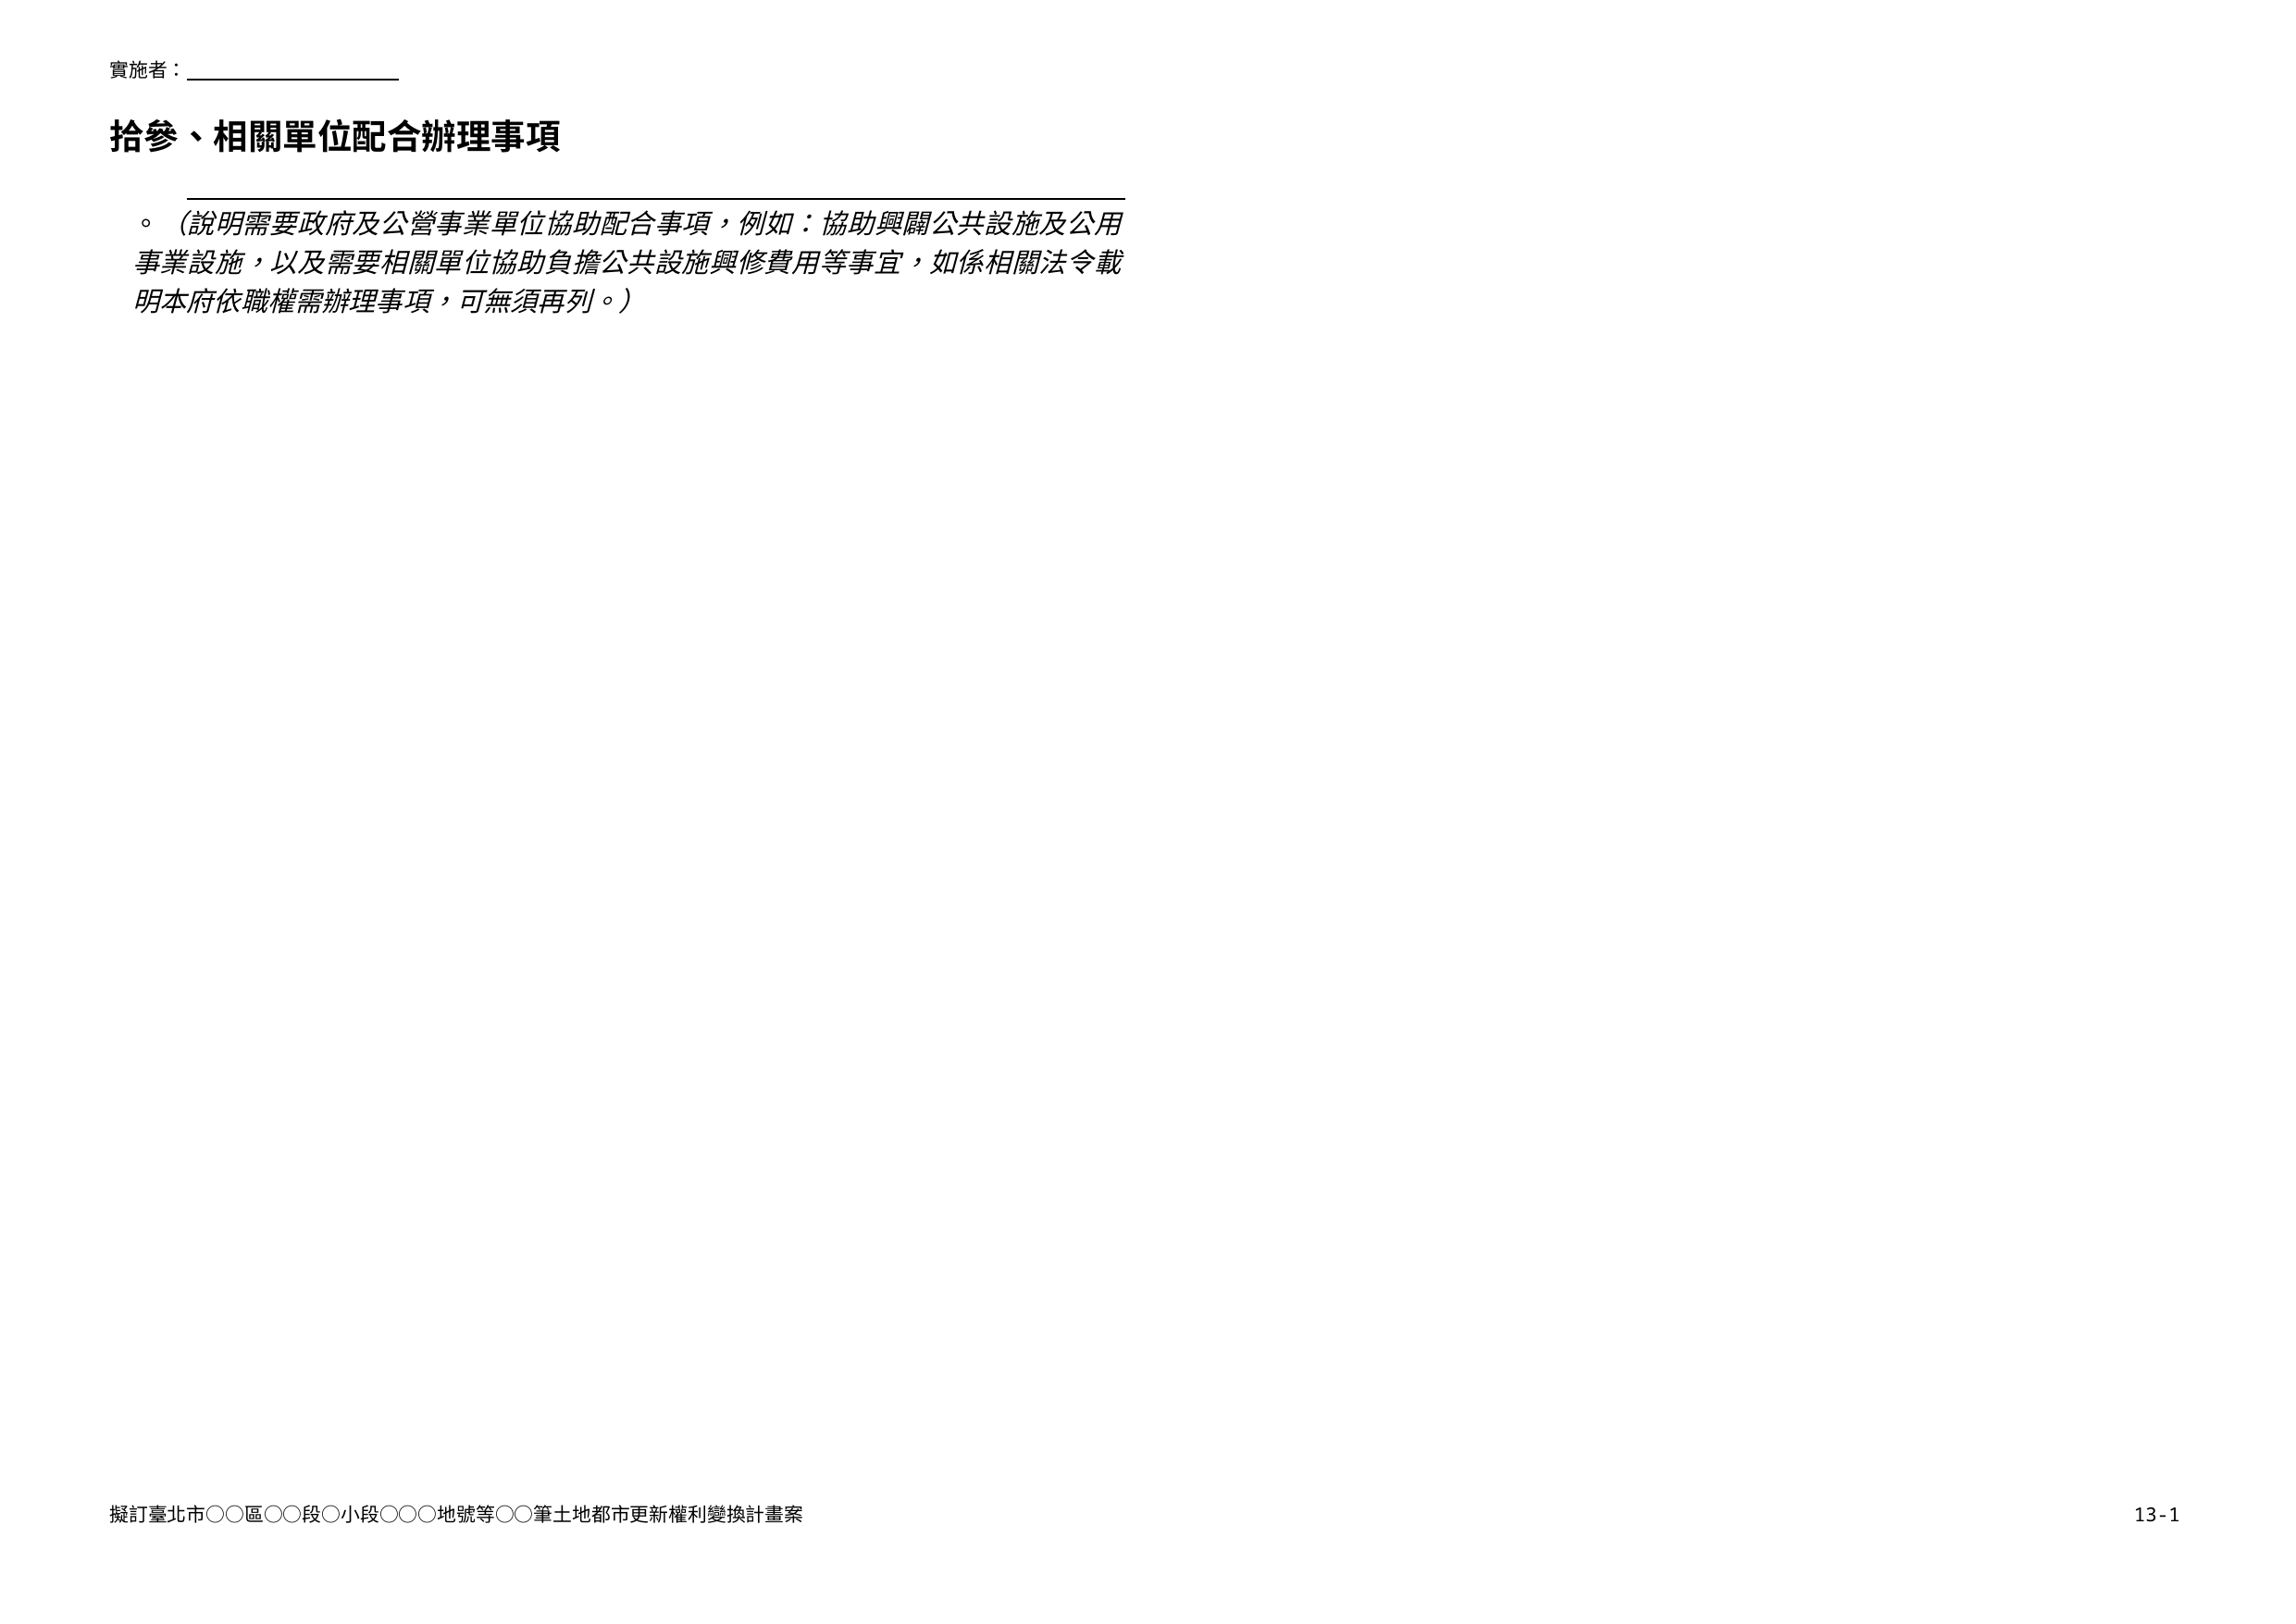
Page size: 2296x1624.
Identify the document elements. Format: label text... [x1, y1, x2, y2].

text 。（說明需要政府及公營事業單位協助配合事項，例如：協助興闢公共設施及公用事業設施，以及需要相關單位協助負擔公共設施興修費用等事宜，如係相關法令載明本府依職權需辦理事項，可無須再列。） [132, 171, 1124, 319]
subtitle 拾參、相關單位配合辦理事項 [109, 109, 1124, 159]
